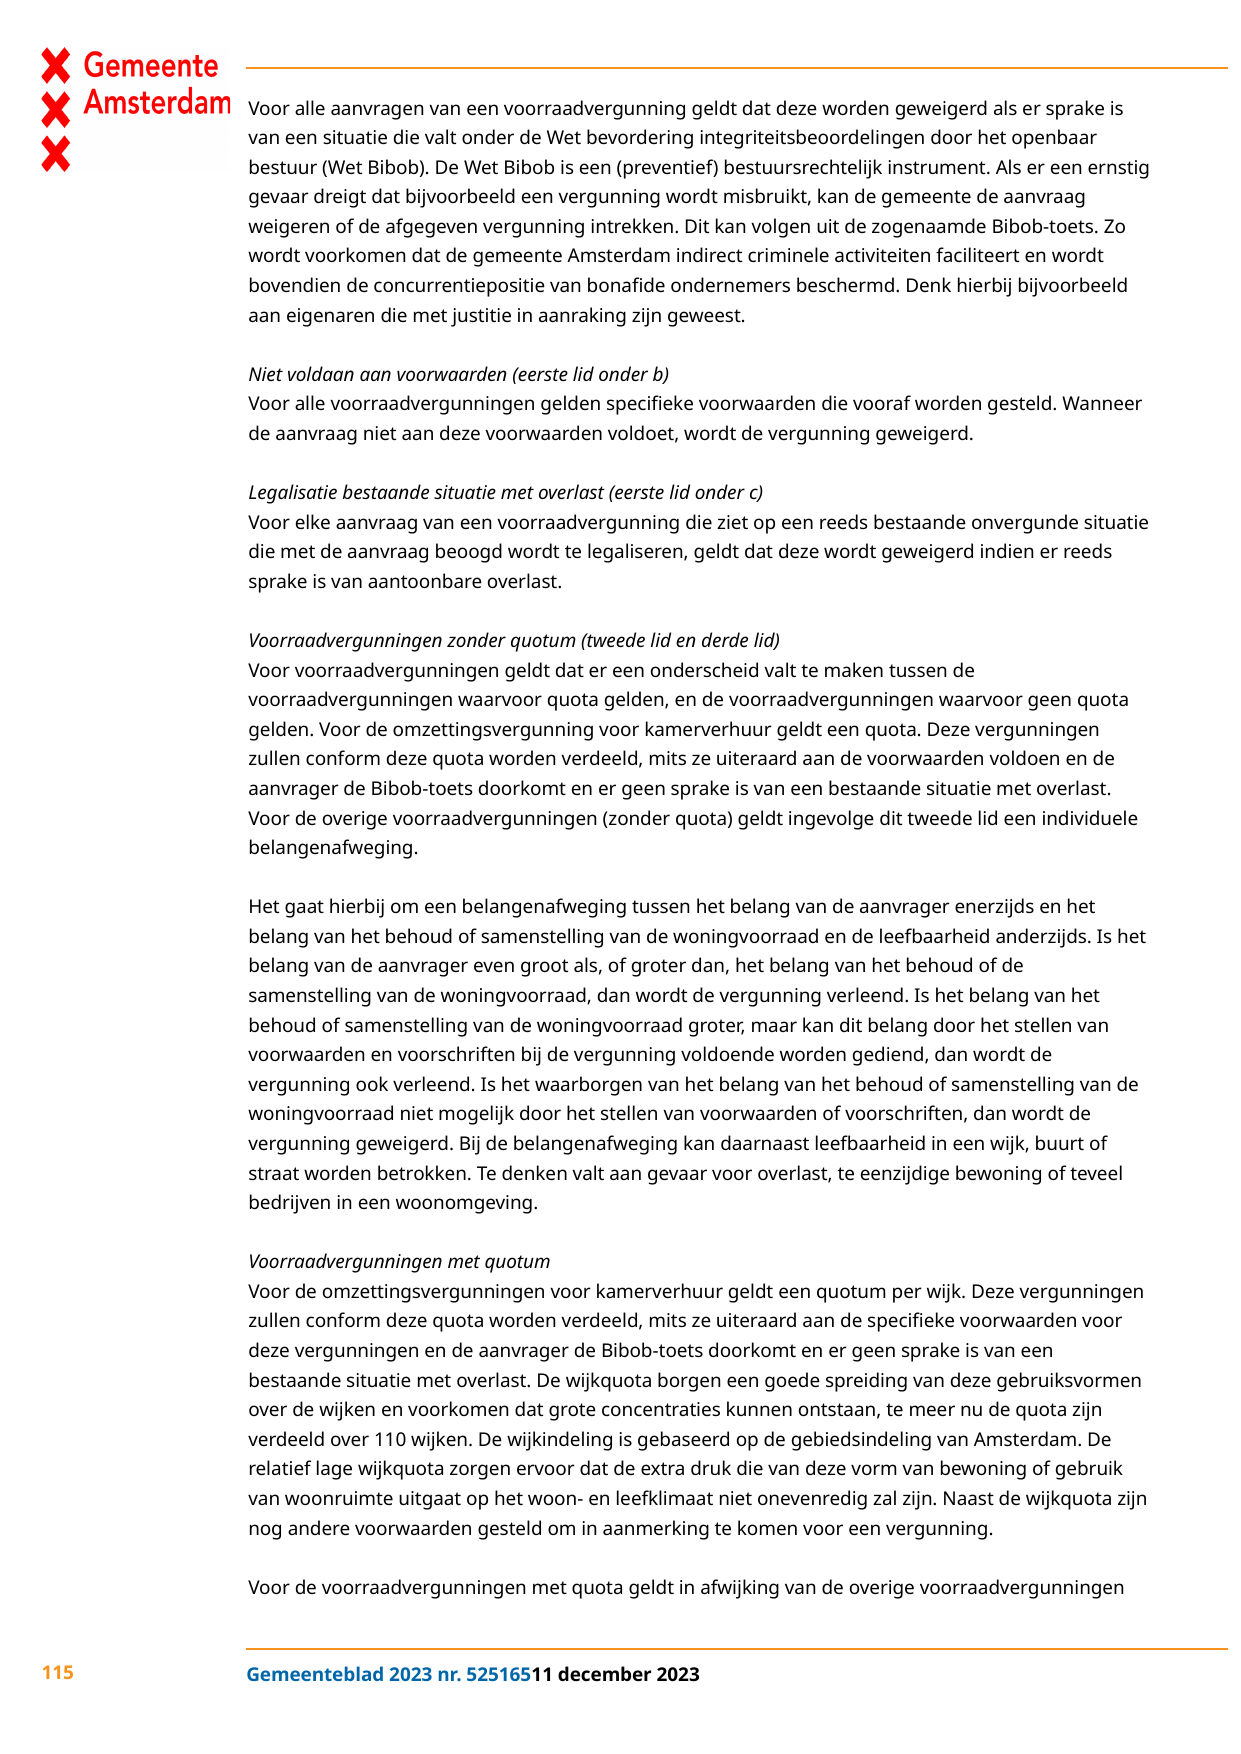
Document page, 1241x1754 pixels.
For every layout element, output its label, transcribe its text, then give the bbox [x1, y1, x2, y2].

text Legalisatie bestaande situatie met overlast (eerste lid onder c) [248, 479, 1152, 505]
text Voor elke aanvraag van een voorraadvergunning die ziet op een reeds bestaande onvergunde situatie die met de aanvraag beoogd wordt te legaliseren, geldt dat deze wordt geweigerd indien er reeds sprake is van aantoonbare overlast. [248, 509, 1152, 594]
text Voor de voorraadvergunningen met quota geldt in afwijking van de overige voorraadvergunningen [248, 1574, 1152, 1600]
text Voor alle voorraadvergunningen gelden specifieke voorwaarden die vooraf worden gesteld. Wanneer de aanvraag niet aan deze voorwaarden voldoet, wordt de vergunning geweigerd. [248, 391, 1152, 446]
text Voor de omzettingsvergunningen voor kamerverhuur geldt een quotum per wijk. Deze vergunningen zullen conform deze quota worden verdeeld, mits ze uiteraard aan de specifieke voorwaarden voor deze vergunningen en de aanvrager de Bibob-toets doorkomt en er geen sprake is van een bestaande situatie met overlast. De wijkquota borgen een goede spreiding van deze gebruiksvormen over de wijken en voorkomen dat grote concentraties kunnen ontstaan, te meer nu de quota zijn verdeeld over 110 wijken. De wijkindeling is gebaseerd op de gebiedsindeling van Amsterdam. De relatief lage wijkquota zorgen ervoor dat de extra druk die van deze vorm van bewoning of gebruik van woonruimte uitgaat op het woon- en leefklimaat niet onevenredig zal zijn. Naast de wijkquota zijn nog andere voorwaarden gesteld om in aanmerking te komen voor een vergunning. [248, 1278, 1152, 1541]
text Het gaat hierbij om een belangenafweging tussen het belang van de aanvrager enerzijds en het belang van het behoud of samenstelling van de woningvoorraad en de leefbaarheid anderzijds. Is het belang van de aanvrager even groot als, of groter dan, het belang van het behoud of de samenstelling van de woningvoorraad, dan wordt de vergunning verleend. Is het belang van het behoud of samenstelling van de woningvoorraad groter, maar kan dit belang door het stellen van voorwaarden en voorschriften bij de vergunning voldoende worden gediend, dan wordt de vergunning ook verleend. Is het waarborgen van het belang van het behoud of samenstelling van de woningvoorraad niet mogelijk door het stellen van voorwaarden of voorschriften, dan wordt de vergunning geweigerd. Bij de belangenafweging kan daarnaast leefbaarheid in een wijk, buurt of straat worden betrokken. Te denken valt aan gevaar voor overlast, te eenzijdige bewoning of teveel bedrijven in een woonomgeving. [248, 893, 1152, 1215]
text Voorraadvergunningen met quotum [248, 1248, 1152, 1274]
picture [41, 47, 231, 172]
text Niet voldaan aan voorwaarden (eerste lid onder b) [248, 361, 1152, 387]
text Voor alle aanvragen van een voorraadvergunning geldt dat deze worden geweigerd als er sprake is van een situatie die valt onder de Wet bevordering integriteitsbeoordelingen door het openbaar bestuur (Wet Bibob). De Wet Bibob is een (preventief) bestuursrechtelijk instrument. Als er een ernstig gevaar dreigt dat bijvoorbeeld een vergunning wordt misbruikt, kan de gemeente de aanvraag weigeren of de afgegeven vergunning intrekken. Dit kan volgen uit de zogenaamde Bibob-toets. Zo wordt voorkomen dat de gemeente Amsterdam indirect criminele activiteiten faciliteert en wordt bovendien de concurrentiepositie van bonafide ondernemers beschermd. Denk hierbij bijvoorbeeld aan eigenaren die met justitie in aanraking zijn geweest. [248, 95, 1152, 328]
text Voorraadvergunningen zonder quotum (tweede lid en derde lid) [248, 627, 1152, 653]
text Voor voorraadvergunningen geldt dat er een onderscheid valt te maken tussen de voorraadvergunningen waarvoor quota gelden, en de voorraadvergunningen waarvoor geen quota gelden. Voor de omzettingsvergunning voor kamerverhuur geldt een quota. Deze vergunningen zullen conform deze quota worden verdeeld, mits ze uiteraard aan de voorwaarden voldoen en de aanvrager de Bibob-toets doorkomt en er geen sprake is van een bestaande situatie met overlast. Voor de overige voorraadvergunningen (zonder quota) geldt ingevolge dit tweede lid een individuele belangenafweging. [248, 657, 1152, 860]
